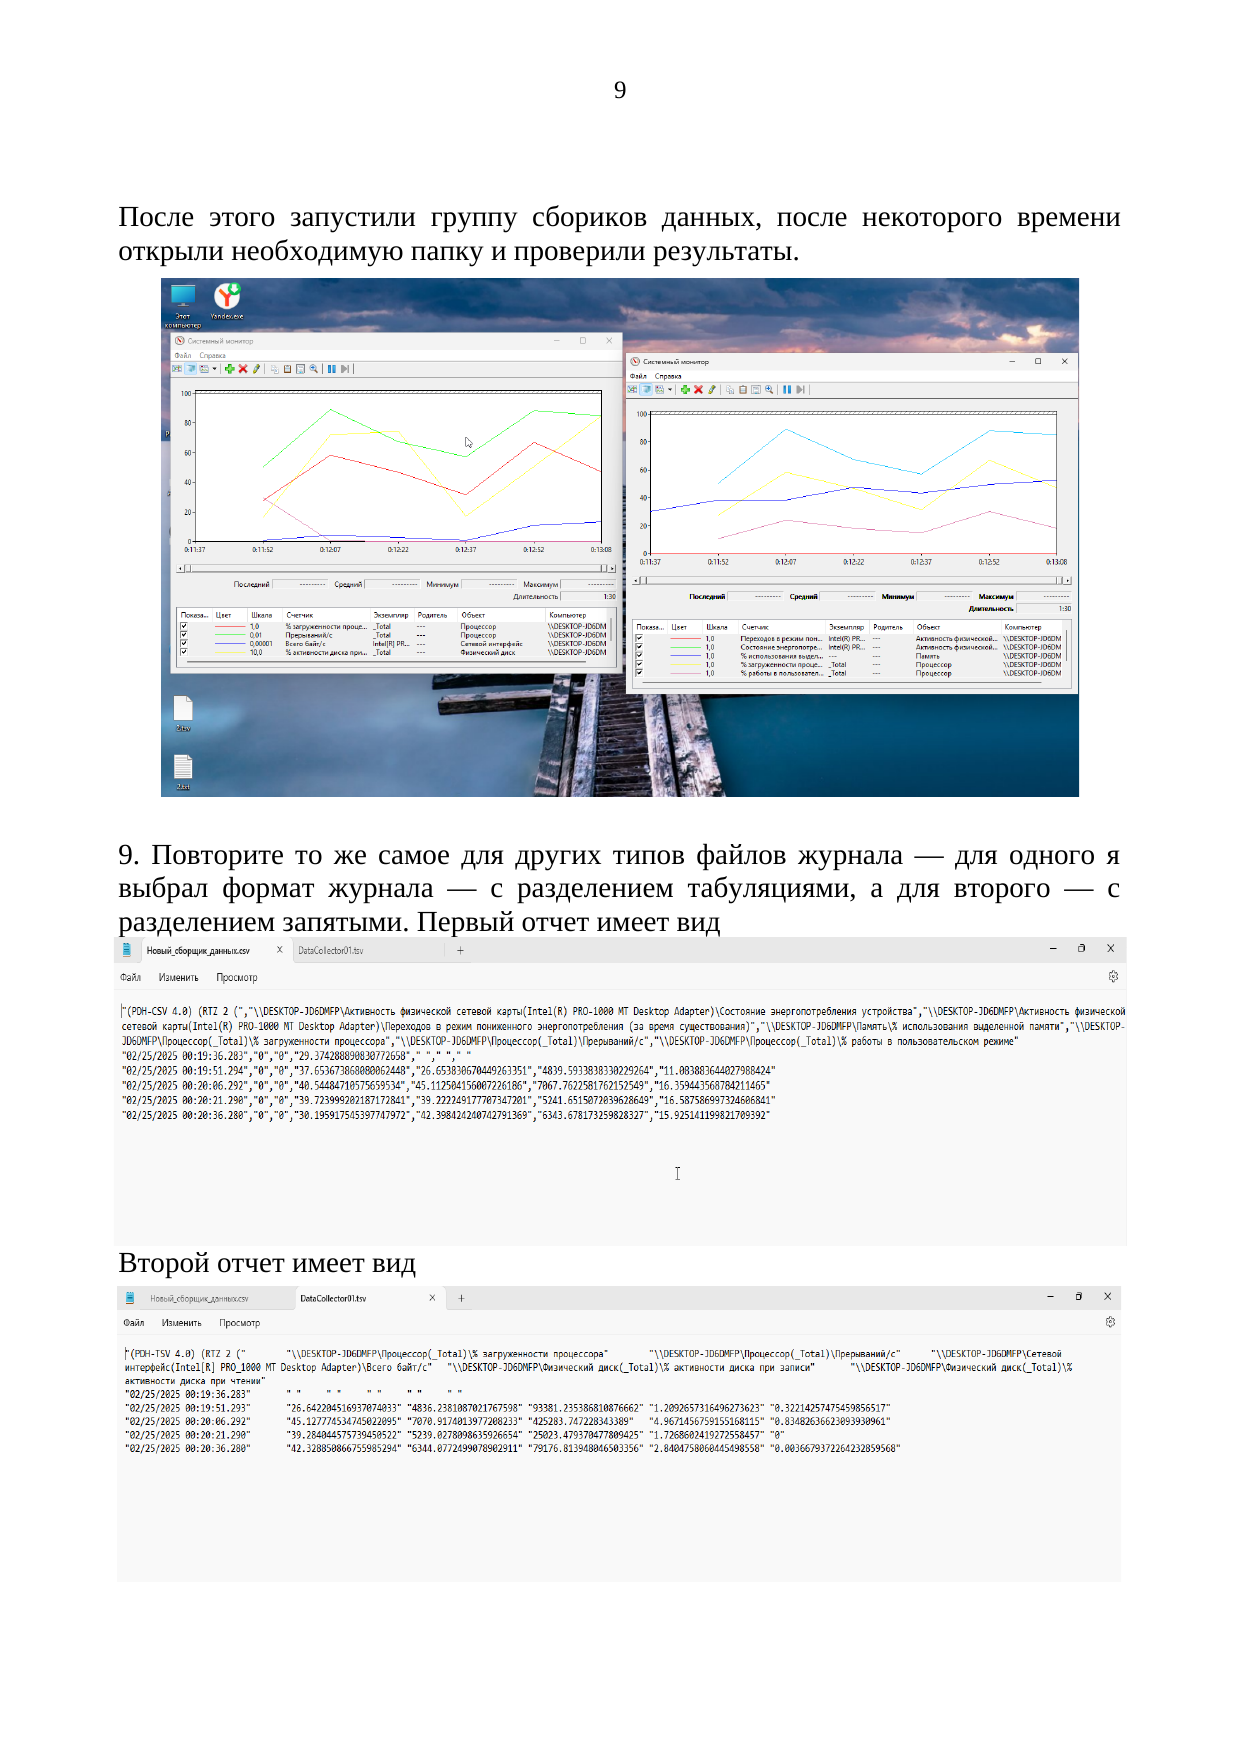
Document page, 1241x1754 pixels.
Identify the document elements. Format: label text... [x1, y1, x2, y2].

picture [912, 755, 969, 760]
text Второй отчет имеет вид [118, 1246, 1122, 1279]
picture [113, 937, 1127, 1246]
picture [1047, 743, 1080, 747]
picture [161, 278, 1080, 797]
picture [748, 731, 757, 737]
picture [831, 771, 862, 787]
picture [117, 1286, 1122, 1582]
text После этого запустили группу сбориков данных, после некоторого времени открыли необходимую папку и проверили результаты. [118, 199, 1122, 267]
picture [786, 756, 1080, 797]
text 9. Повторите то же самое для других типов файлов журнала — для одного я выбрал формат журнала — с разделением табуляциями, а для второго — с разделением запятыми. Первый отчет имеет вид [118, 837, 1122, 937]
